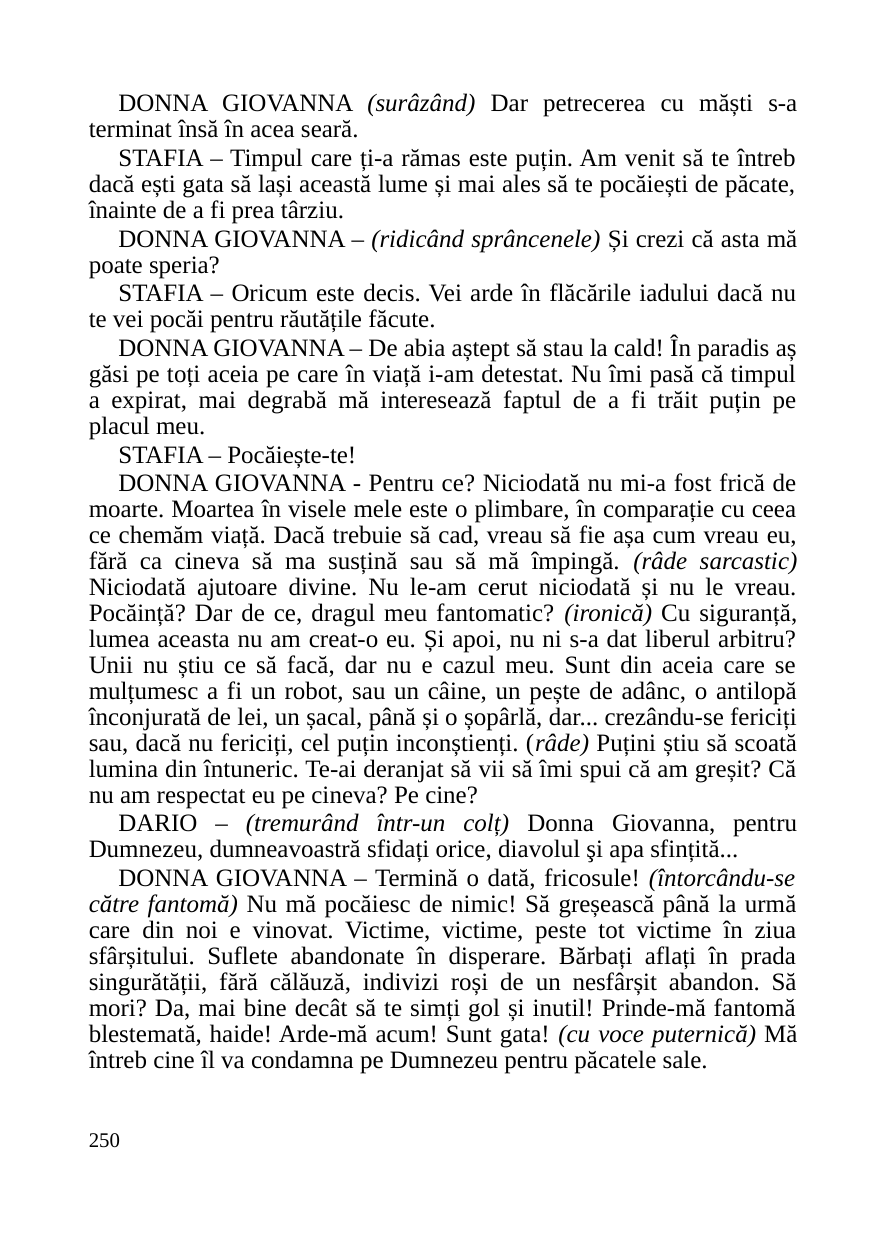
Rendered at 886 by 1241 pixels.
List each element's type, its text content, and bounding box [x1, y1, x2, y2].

text DARIO – (tremurând într-un colț) Donna Giovanna, pentru Dumnezeu, dumneavoastră sfidați orice, diavolul şi apa sfințită... [88, 808, 797, 863]
text DONNA GIOVANNA – Termină o dată, fricosule! (întorcându-se către fantomă) Nu mă pocăiesc de nimic! Să greșească până la urmă care din noi e vinovat. Victime, victime, peste tot victime în ziua sfârșitului. Suflete abandonate în disperare. Bărbați aflați în prada singurătății, fără călăuză, indivizi roși de un nesfârșit abandon. Să mori? Da, mai bine decât să te simți gol și inutil! Prinde-mă fantomă blestemată, haide! Arde-mă acum! Sunt gata! (cu voce puternică) Mă întreb cine îl va condamna pe Dumnezeu pentru păcatele sale. [88, 863, 797, 1073]
text DONNA GIOVANNA - Pentru ce? Niciodată nu mi-a fost frică de moarte. Moartea în visele mele este o plimbare, în comparație cu ceea ce chemăm viață. Dacă trebuie să cad, vreau să fie așa cum vreau eu, fără ca cineva să ma susțină sau să mă împingă. (râde sarcastic) Niciodată ajutoare divine. Nu le-am cerut niciodată și nu le vreau. Pocăință? Dar de ce, dragul meu fantomatic? (ironică) Cu siguranță, lumea aceasta nu am creat-o eu. Și apoi, nu ni s-a dat liberul arbitru? Unii nu știu ce să facă, dar nu e cazul meu. Sunt din aceia care se mulțumesc a fi un robot, sau un câine, un pește de adânc, o antilopă înconjurată de lei, un șacal, până și o șopârlă, dar... crezându-se fericiți sau, dacă nu fericiți, cel puțin inconștienți. (râde) Puțini știu să scoată lumina din întuneric. Te-ai deranjat să vii să îmi spui că am greșit? Că nu am respectat eu pe cineva? Pe cine? [88, 468, 797, 808]
text DONNA GIOVANNA (surâzând) Dar petrecerea cu măști s-a terminat însă în acea seară. [88, 88, 797, 143]
text DONNA GIOVANNA – De abia aștept să stau la cald! În paradis aș găsi pe toți aceia pe care în viață i-am detestat. Nu îmi pasă că timpul a expirat, mai degrabă mă interesează faptul de a fi trăit puțin pe placul meu. [88, 333, 797, 440]
text DONNA GIOVANNA – (ridicând sprâncenele) Și crezi că asta mă poate speria? [88, 224, 797, 278]
text STAFIA – Pocăiește-te! [88, 440, 797, 468]
text STAFIA – Oricum este decis. Vei arde în flăcările iadului dacă nu te vei pocăi pentru răutățile făcute. [88, 278, 797, 333]
text STAFIA – Timpul care ți-a rămas este puțin. Am venit să te întreb dacă ești gata să lași această lume și mai ales să te pocăiești de păcate, înainte de a fi prea târziu. [88, 143, 797, 224]
